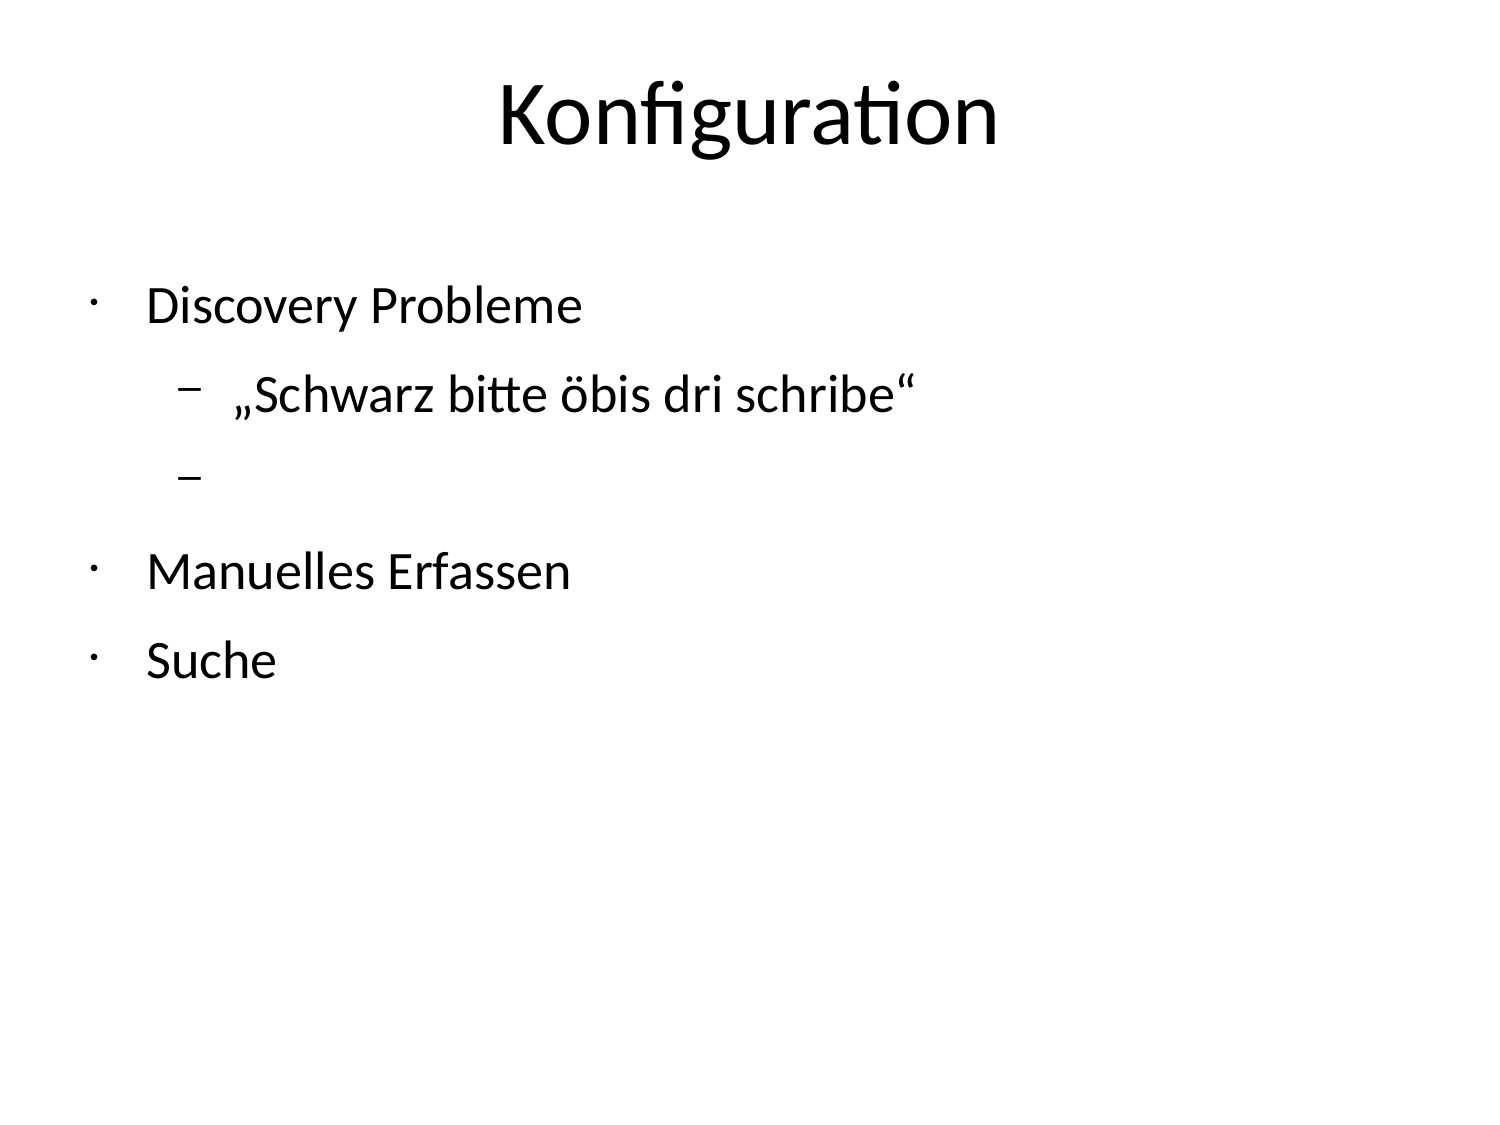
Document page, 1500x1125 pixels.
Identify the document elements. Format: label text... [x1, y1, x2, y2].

title Konfiguration [75, 45, 1425, 233]
list Discovery Probleme „Schwarz bitte öbis dri schribe“ Manuelles Erfassen Suche [75, 262, 1425, 1005]
